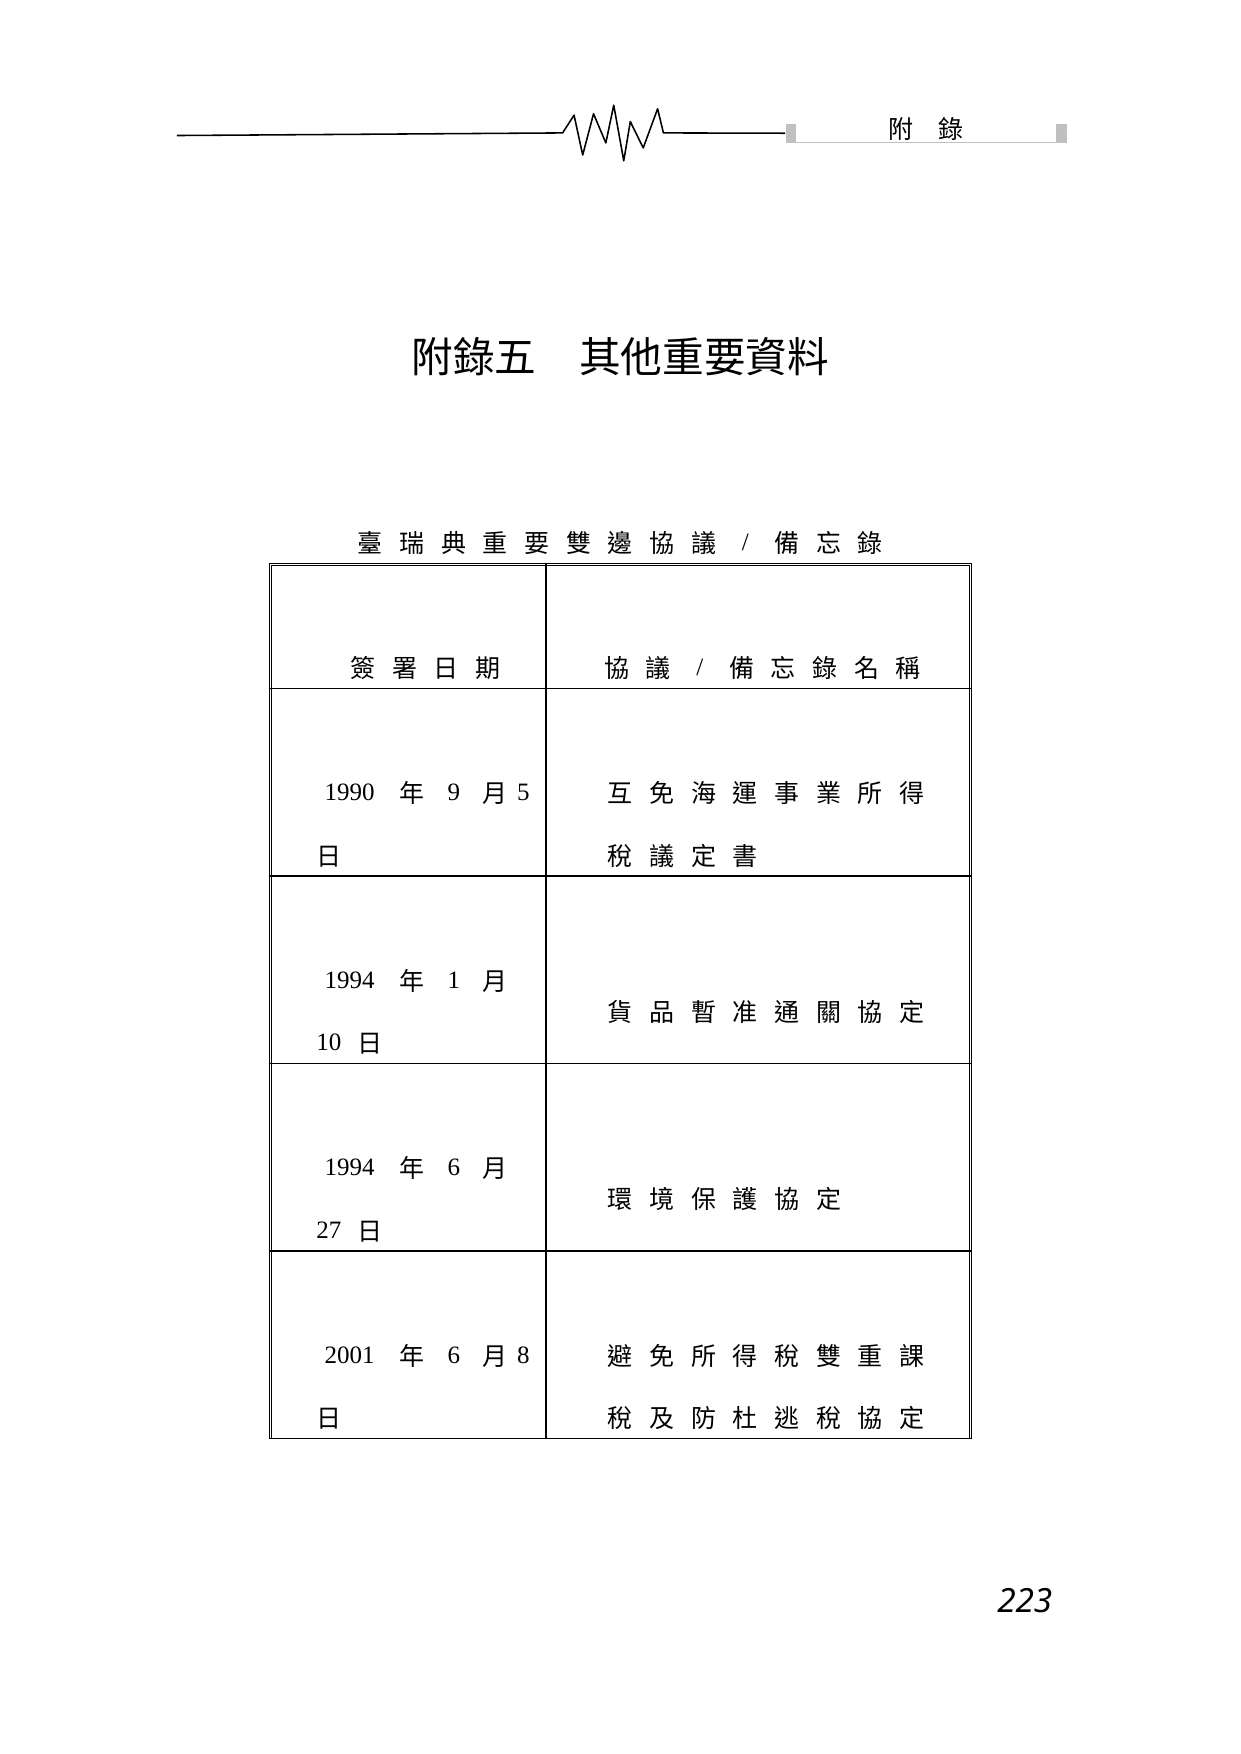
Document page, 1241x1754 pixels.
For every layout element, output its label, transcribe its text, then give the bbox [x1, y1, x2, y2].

table_cell 貨品暫准通關協定 [547, 877, 969, 1063]
text 臺瑞典重要雙邊協議/備忘錄 [183, 500, 1058, 563]
text 附錄五 其他重要資料 [183, 313, 1058, 375]
table_cell 環境保護協定 [547, 1064, 969, 1250]
table_cell 1990年9月5日 [272, 689, 545, 875]
table_header 簽署日期 [272, 566, 545, 688]
table_header 協議/備忘錄名稱 [547, 566, 969, 688]
table_cell 互免海運事業所得稅議定書 [547, 689, 969, 875]
table_cell 1994年1月10日 [272, 877, 545, 1063]
table_cell 2001年6月8日 [272, 1252, 545, 1438]
table_cell 1994年6月27日 [272, 1064, 545, 1250]
table_cell 避免所得稅雙重課稅及防杜逃稅協定 [547, 1252, 969, 1438]
